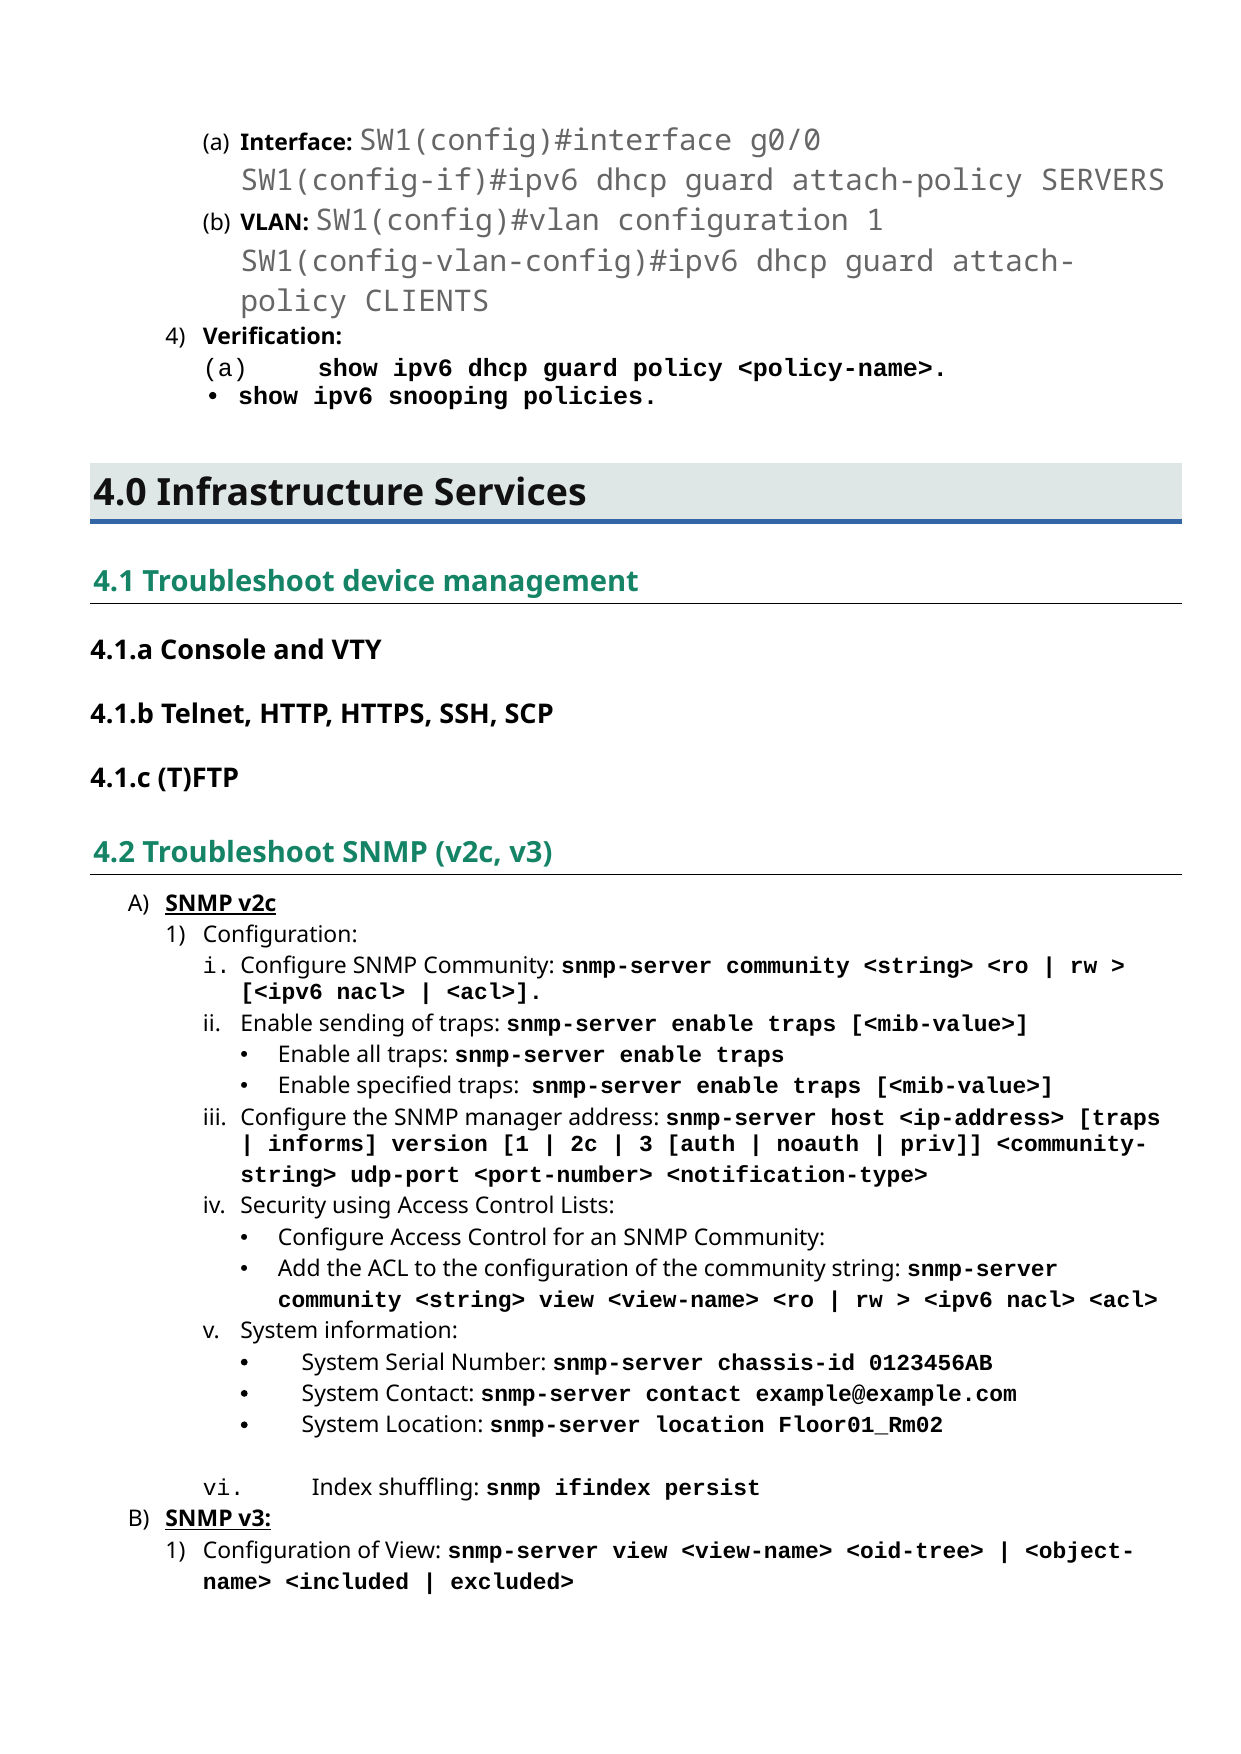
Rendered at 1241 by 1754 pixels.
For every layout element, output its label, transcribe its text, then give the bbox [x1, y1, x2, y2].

list Enable specified traps: snmp-server enable traps [<mib-value>] [240, 1069, 1182, 1101]
list Configuration: [165, 918, 1182, 949]
list System Location: snmp-server location Floor01_Rm02 [240, 1408, 1182, 1440]
subtitle 4.1.b Telnet, HTTP, HTTPS, SSH, SCP [90, 694, 1182, 731]
subtitle 4.1.c (T)FTP [90, 758, 1182, 795]
list Verification: [165, 320, 1182, 351]
list Configure the SNMP manager address: snmp-server host <ip-address> [traps | informs] version [1 | 2c | 3 [auth | noauth | priv]] <community-string> udp-port <port-number> <notification-type> [203, 1101, 1182, 1189]
list VLAN: SW1(config)#vlan configuration 1 SW1(config-vlan-config)#ipv6 dhcp guard attach-policy CLIENTS [203, 199, 1182, 320]
list SNMP v3: [128, 1502, 1182, 1533]
list Enable all traps: snmp-server enable traps [240, 1038, 1182, 1069]
list System Contact: snmp-server contact example@example.com [240, 1377, 1182, 1408]
list Configure Access Control for an SNMP Community: [240, 1220, 1182, 1252]
list SNMP v2c [128, 887, 1182, 918]
list Configuration of View: snmp-server view <view-name> <oid-tree> | <object-name> <included | excluded> [165, 1533, 1182, 1596]
list System Serial Number: snmp-server chassis-id 0123456AB [240, 1346, 1182, 1377]
list Enable sending of traps: snmp-server enable traps [<mib-value>] [203, 1006, 1182, 1038]
list Interface: SW1(config)#interface g0/0 SW1(config-if)#ipv6 dhcp guard attach-policy SERVERS [203, 118, 1182, 199]
list show ipv6 snooping policies. [208, 383, 1182, 412]
list show ipv6 dhcp guard policy <policy-name>. [203, 351, 1182, 383]
subtitle 4.1 Troubleshoot device management [90, 558, 1182, 603]
subtitle 4.0 Infrastructure Services [90, 463, 1182, 519]
list Add the ACL to the configuration of the community string: snmp-server community <string> view <view-name> <ro | rw > <ipv6 nacl> <acl> [240, 1252, 1182, 1314]
subtitle 4.1.a Console and VTY [90, 630, 1182, 667]
list System information: [203, 1314, 1182, 1346]
subtitle 4.2 Troubleshoot SNMP (v2c, v3) [90, 828, 1182, 874]
list Index shuffling: snmp ifindex persist [203, 1471, 1182, 1502]
list Configure SNMP Community: snmp-server community <string> <ro | rw > [<ipv6 nacl> | <acl>]. [203, 949, 1182, 1006]
list Security using Access Control Lists: [203, 1189, 1182, 1220]
